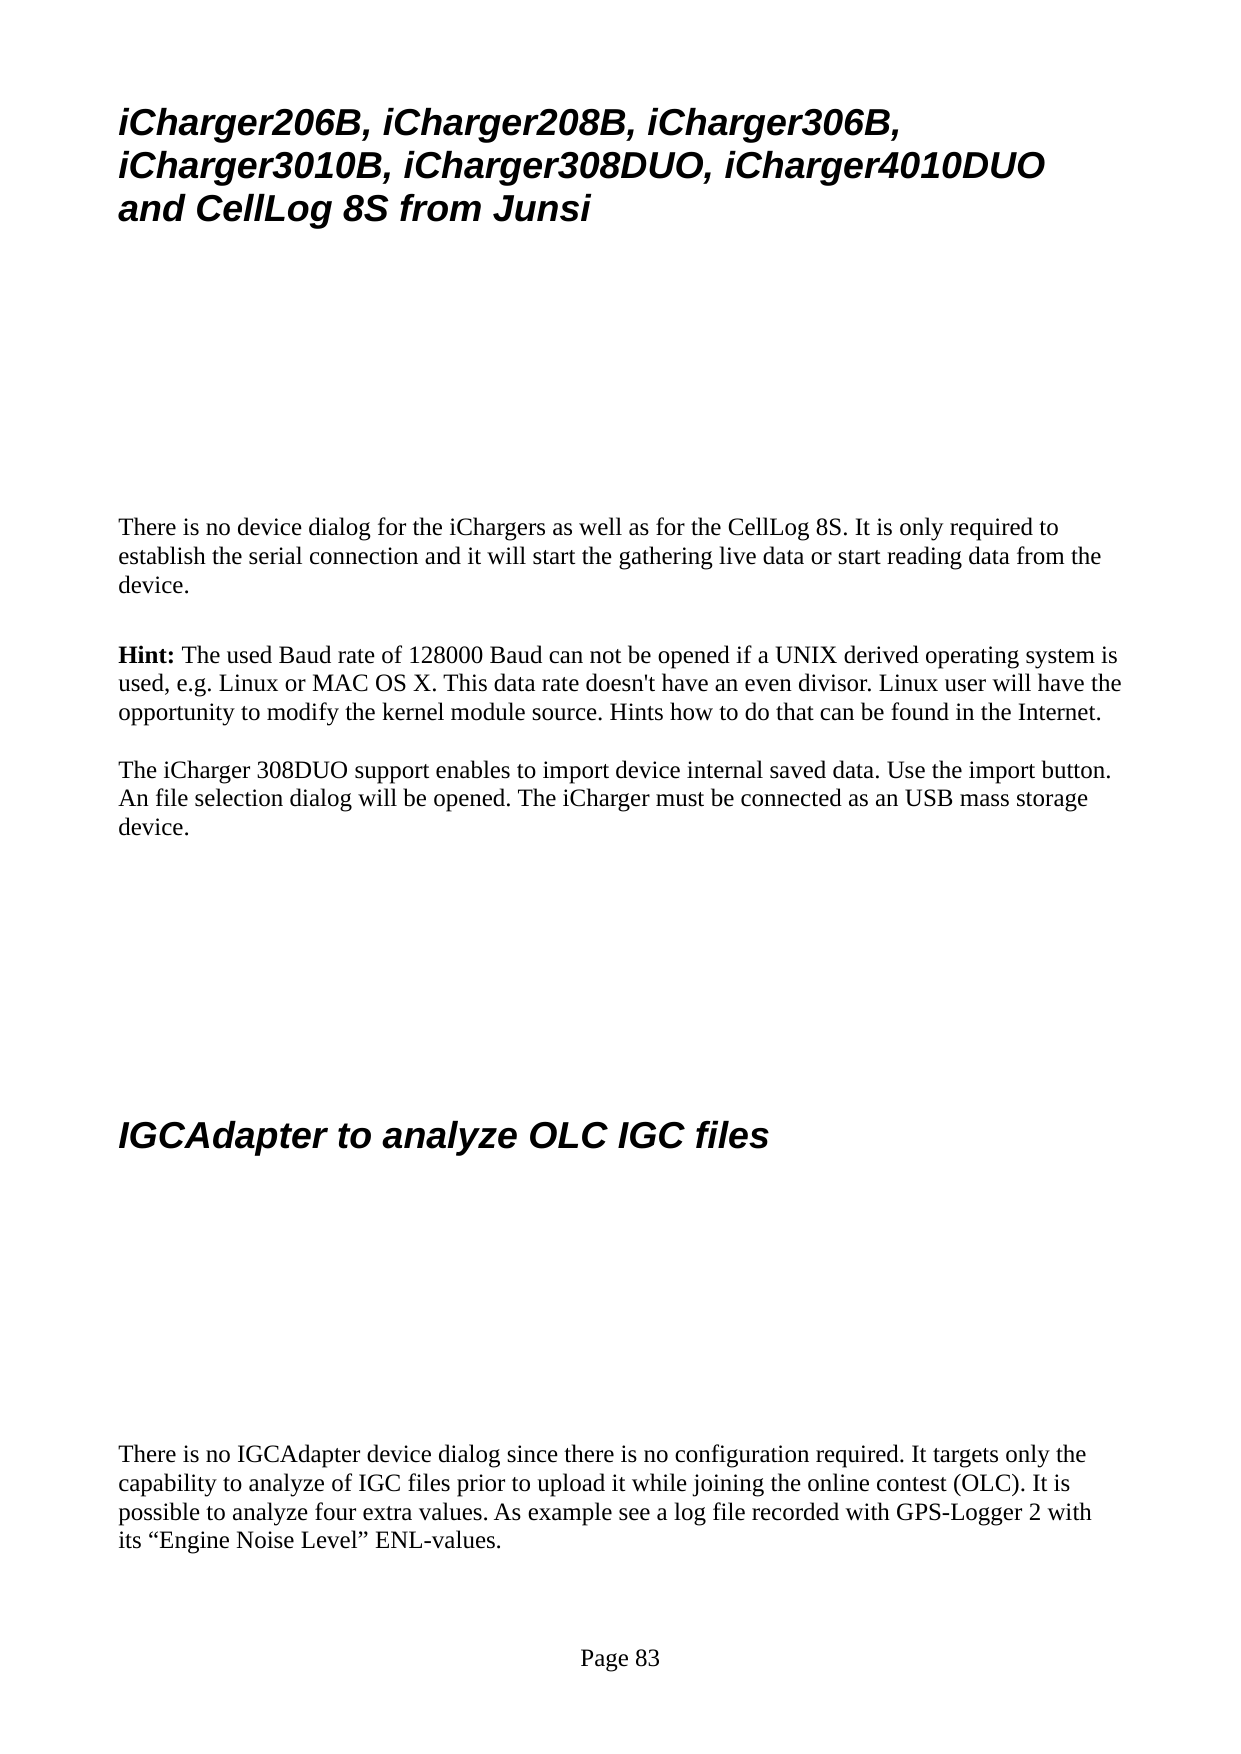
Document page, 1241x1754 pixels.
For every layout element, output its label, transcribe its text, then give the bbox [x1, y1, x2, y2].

text The iCharger 308DUO support enables to import device internal saved data. Use the import button. An file selection dialog will be opened. The iCharger must be connected as an USB mass storage device. [118, 755, 1122, 841]
text There is no device dialog for the iChargers as well as for the CellLog 8S. It is only required to establish the serial connection and it will start the gathering live data or start reading data from the device. [118, 512, 1122, 598]
subtitle IGCAdapter to analyze OLC IGC files [118, 1113, 1122, 1157]
subtitle iCharger206B, iCharger208B, iCharger306B, iCharger3010B, iCharger308DUO, iCharger4010DUO and CellLog 8S from Junsi [118, 100, 1122, 229]
text There is no IGCAdapter device dialog since there is no configuration required. It targets only the capability to analyze of IGC files prior to upload it while joining the online contest (OLC). It is possible to analyze four extra values. As example see a log file recorded with GPS-Logger 2 with its “Engine Noise Level” ENL-values. [118, 1439, 1122, 1554]
text Hint: The used Baud rate of 128000 Baud can not be opened if a UNIX derived operating system is used, e.g. Linux or MAC OS X. This data rate doesn't have an even divisor. Linux user will have the opportunity to modify the kernel module source. Hints how to do that can be found in the Internet. [118, 640, 1122, 726]
